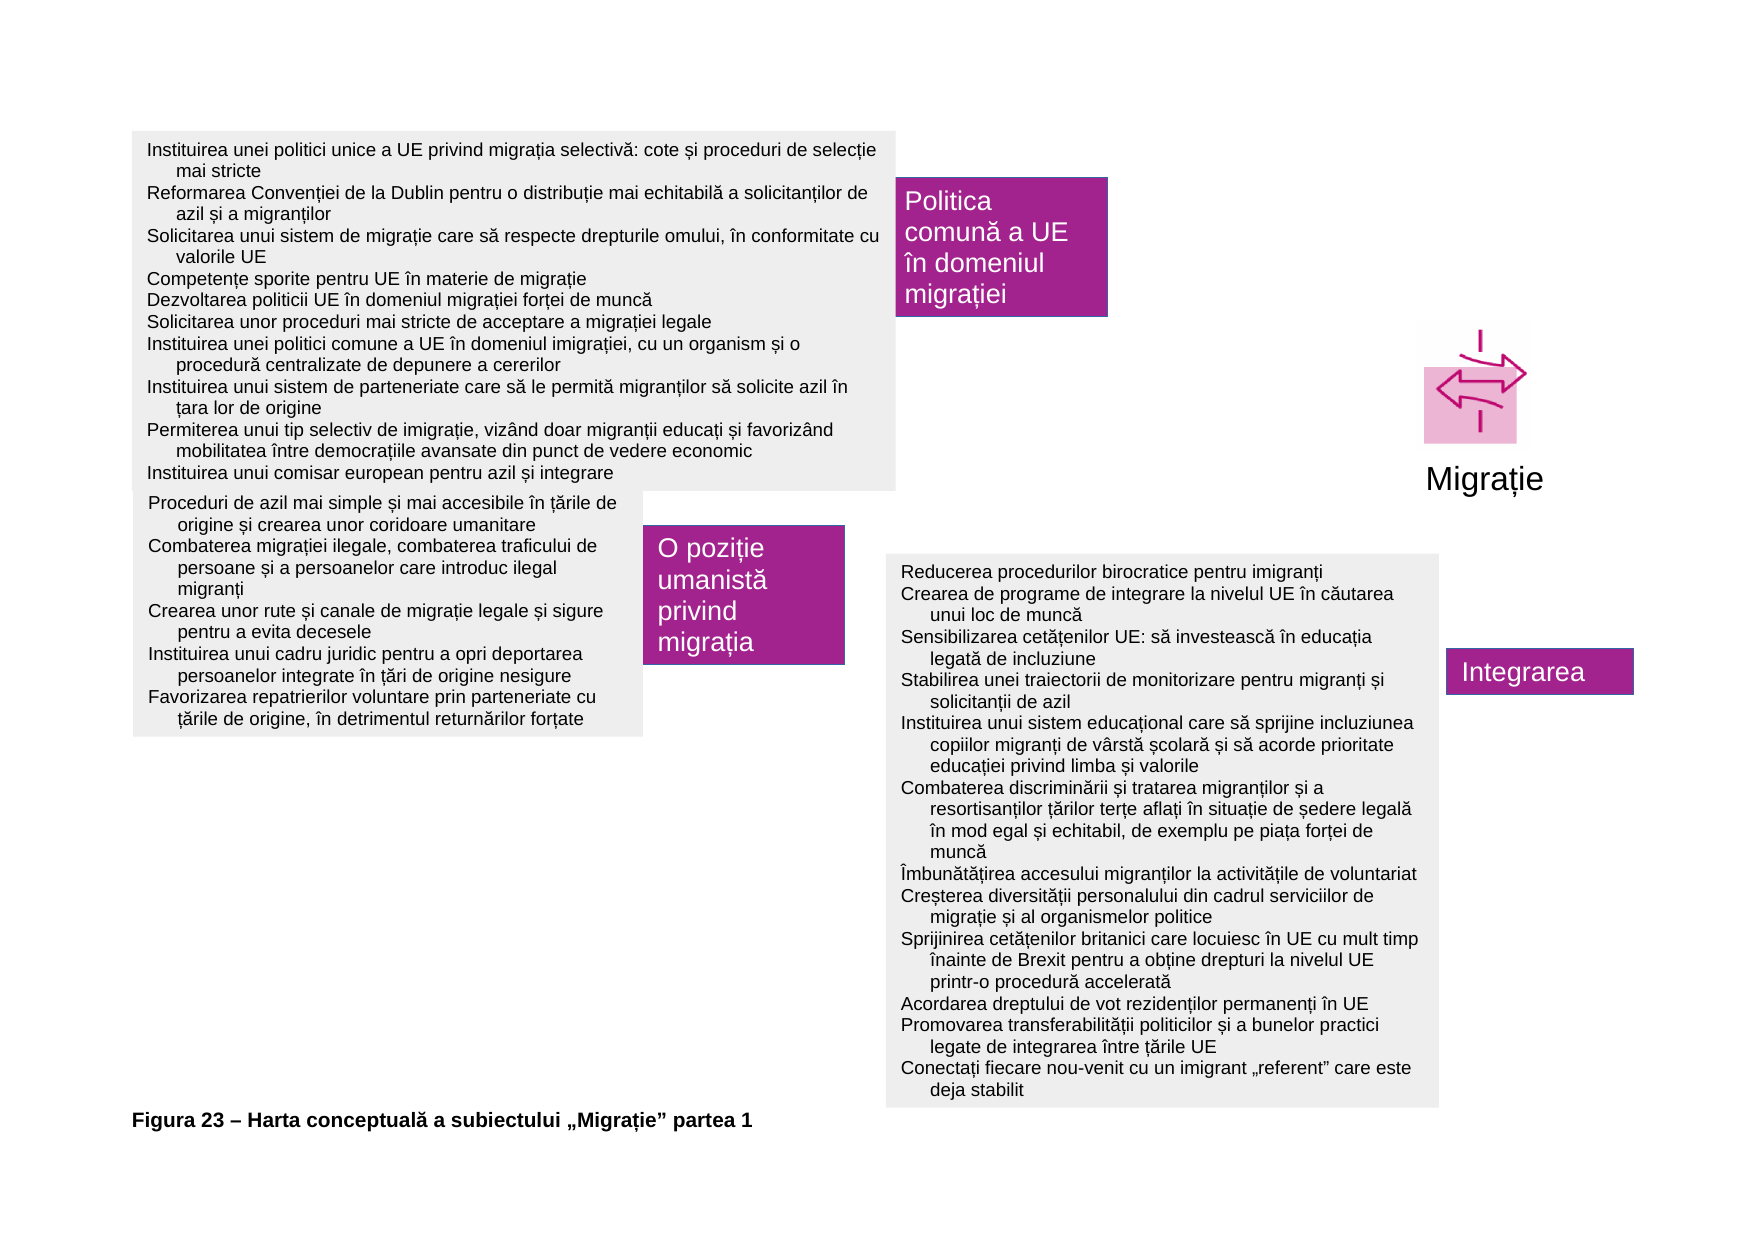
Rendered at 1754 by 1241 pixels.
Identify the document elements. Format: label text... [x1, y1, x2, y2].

text Figura 23 – Harta conceptuală a subiectului „Migrație” partea 1 [132, 143, 1633, 1132]
picture [1417, 320, 1531, 451]
